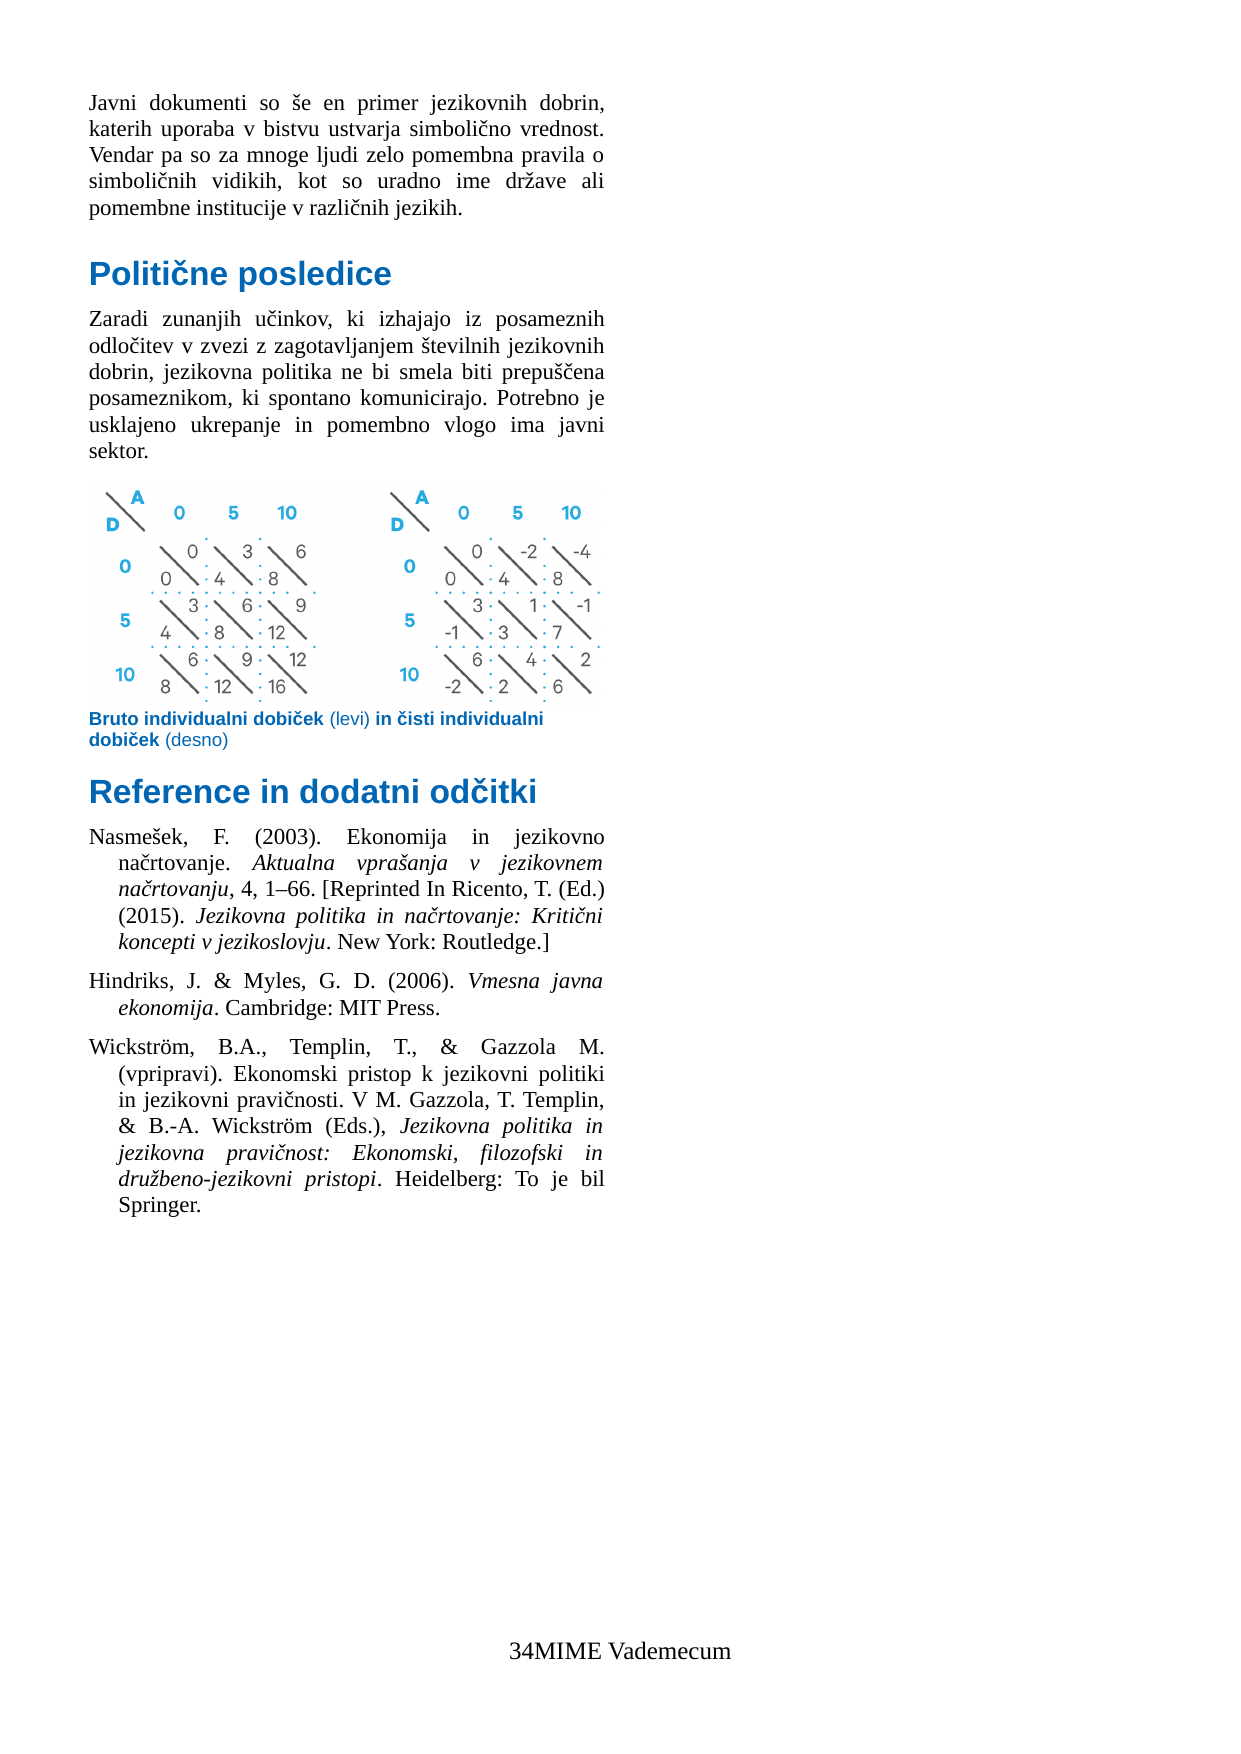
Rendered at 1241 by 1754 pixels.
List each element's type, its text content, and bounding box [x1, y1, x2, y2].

text Bruto individualni dobiček (levi) in čisti individualni dobiček (desno) [88, 708, 605, 751]
text Hindriks, J. & Myles, G. D. (2006). Vmesna javna ekonomija. Cambridge: MIT Press. [88, 967, 605, 1020]
subtitle Reference in dodatni odčitki [88, 772, 605, 810]
subtitle Politične posledice [88, 254, 605, 293]
text Javni dokumenti so še en primer jezikovnih dobrin, katerih uporaba v bistvu ustvarja simbolično vrednost. Vendar pa so za mnoge ljudi zelo pomembna pravila o simboličnih vidikih, kot so uradno ime države ali pomembne institucije v različnih jezikih. [88, 88, 605, 220]
text Nasmešek, F. (2003). Ekonomija in jezikovno načrtovanje. Aktualna vprašanja v jezikovnem načrtovanju, 4, 1–66. [Reprinted In Ricento, T. (Ed.) (2015). Jezikovna politika in načrtovanje: Kritični koncepti v jezikoslovju. New York: Routledge.] [88, 823, 605, 954]
text Zaradi zunanjih učinkov, ki izhajajo iz posameznih odločitev v zvezi z zagotavljanjem številnih jezikovnih dobrin, jezikovna politika ne bi smela biti prepuščena posameznikom, ki spontano komunicirajo. Potrebno je usklajeno ukrepanje in pomembno vlogo ima javni sektor. [88, 305, 605, 463]
text Wickström, B.A., Templin, T., & Gazzola M. (vpripravi). Ekonomski pristop k jezikovni politiki in jezikovni pravičnosti. V M. Gazzola, T. Templin, & B.-A. Wickström (Eds.), Jezikovna politika in jezikovna pravičnost: Ekonomski, filozofski in družbeno-jezikovni pristopi. Heidelberg: To je bil Springer. [88, 1033, 605, 1218]
